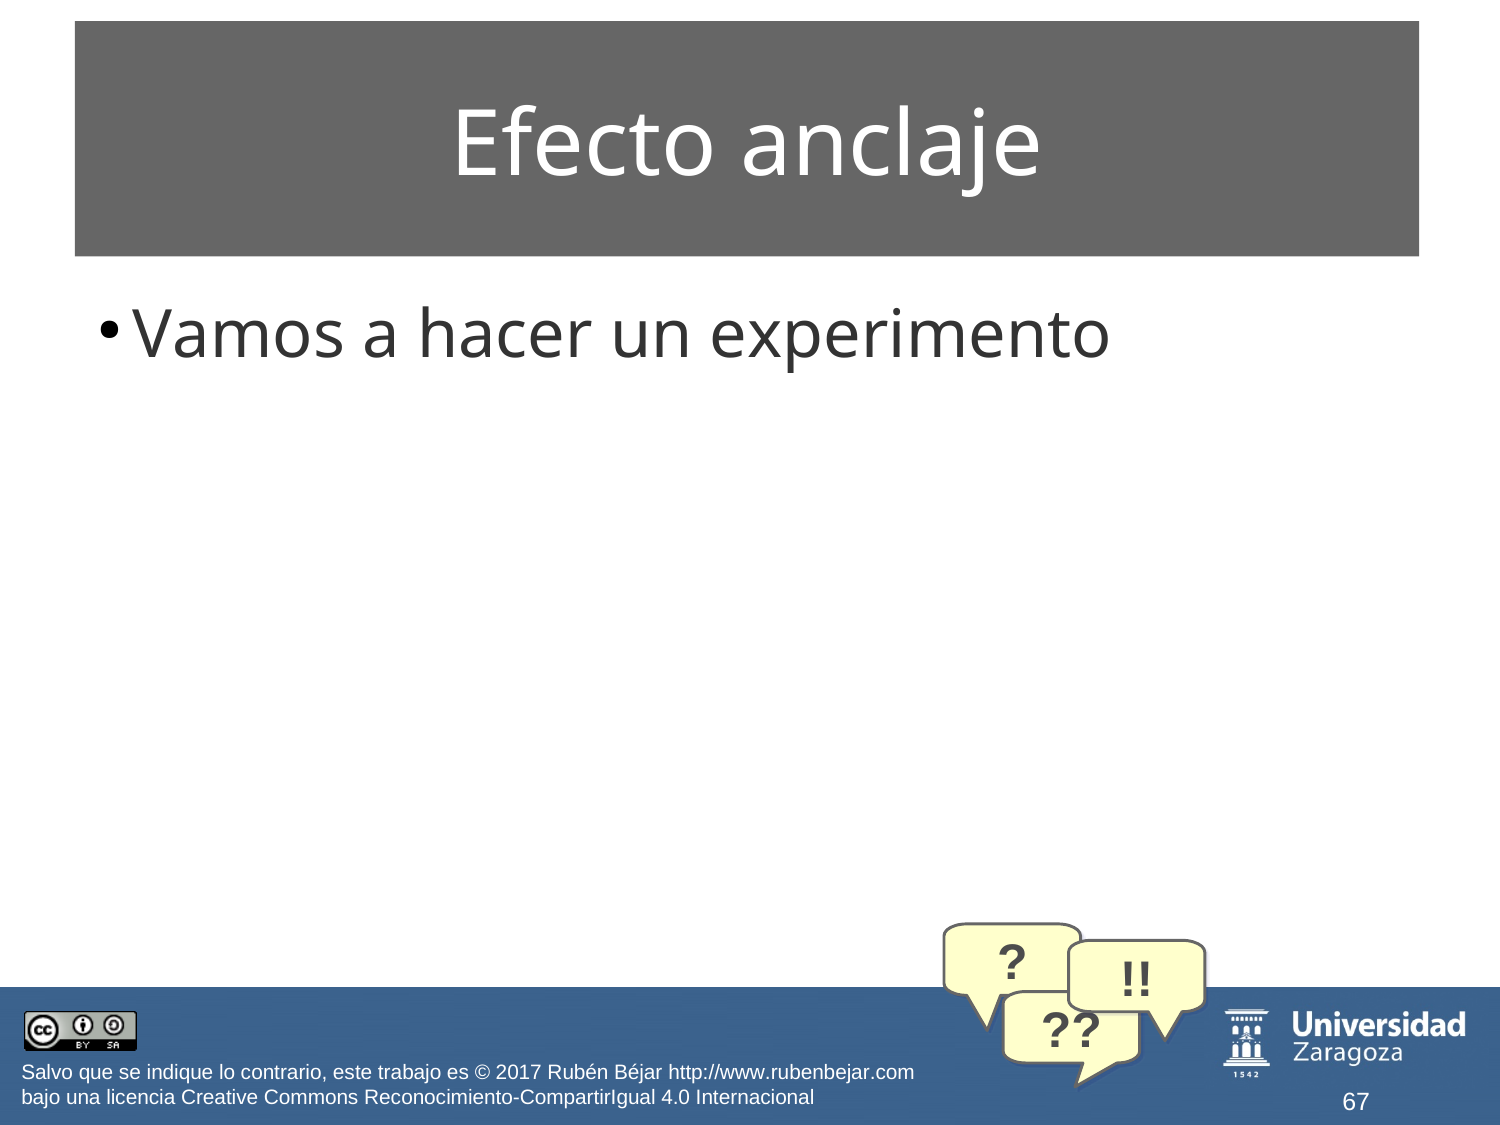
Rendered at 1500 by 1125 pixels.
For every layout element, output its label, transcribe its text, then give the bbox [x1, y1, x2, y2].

list Vamos a hacer un experimento [82, 283, 1418, 957]
picture [0, 987, 1500, 1125]
text_box !! [1068, 957, 1205, 1041]
title Efecto anclaje [74, 21, 1420, 257]
text_box ?? [1003, 991, 1140, 1087]
text_box ? [943, 957, 1068, 1031]
